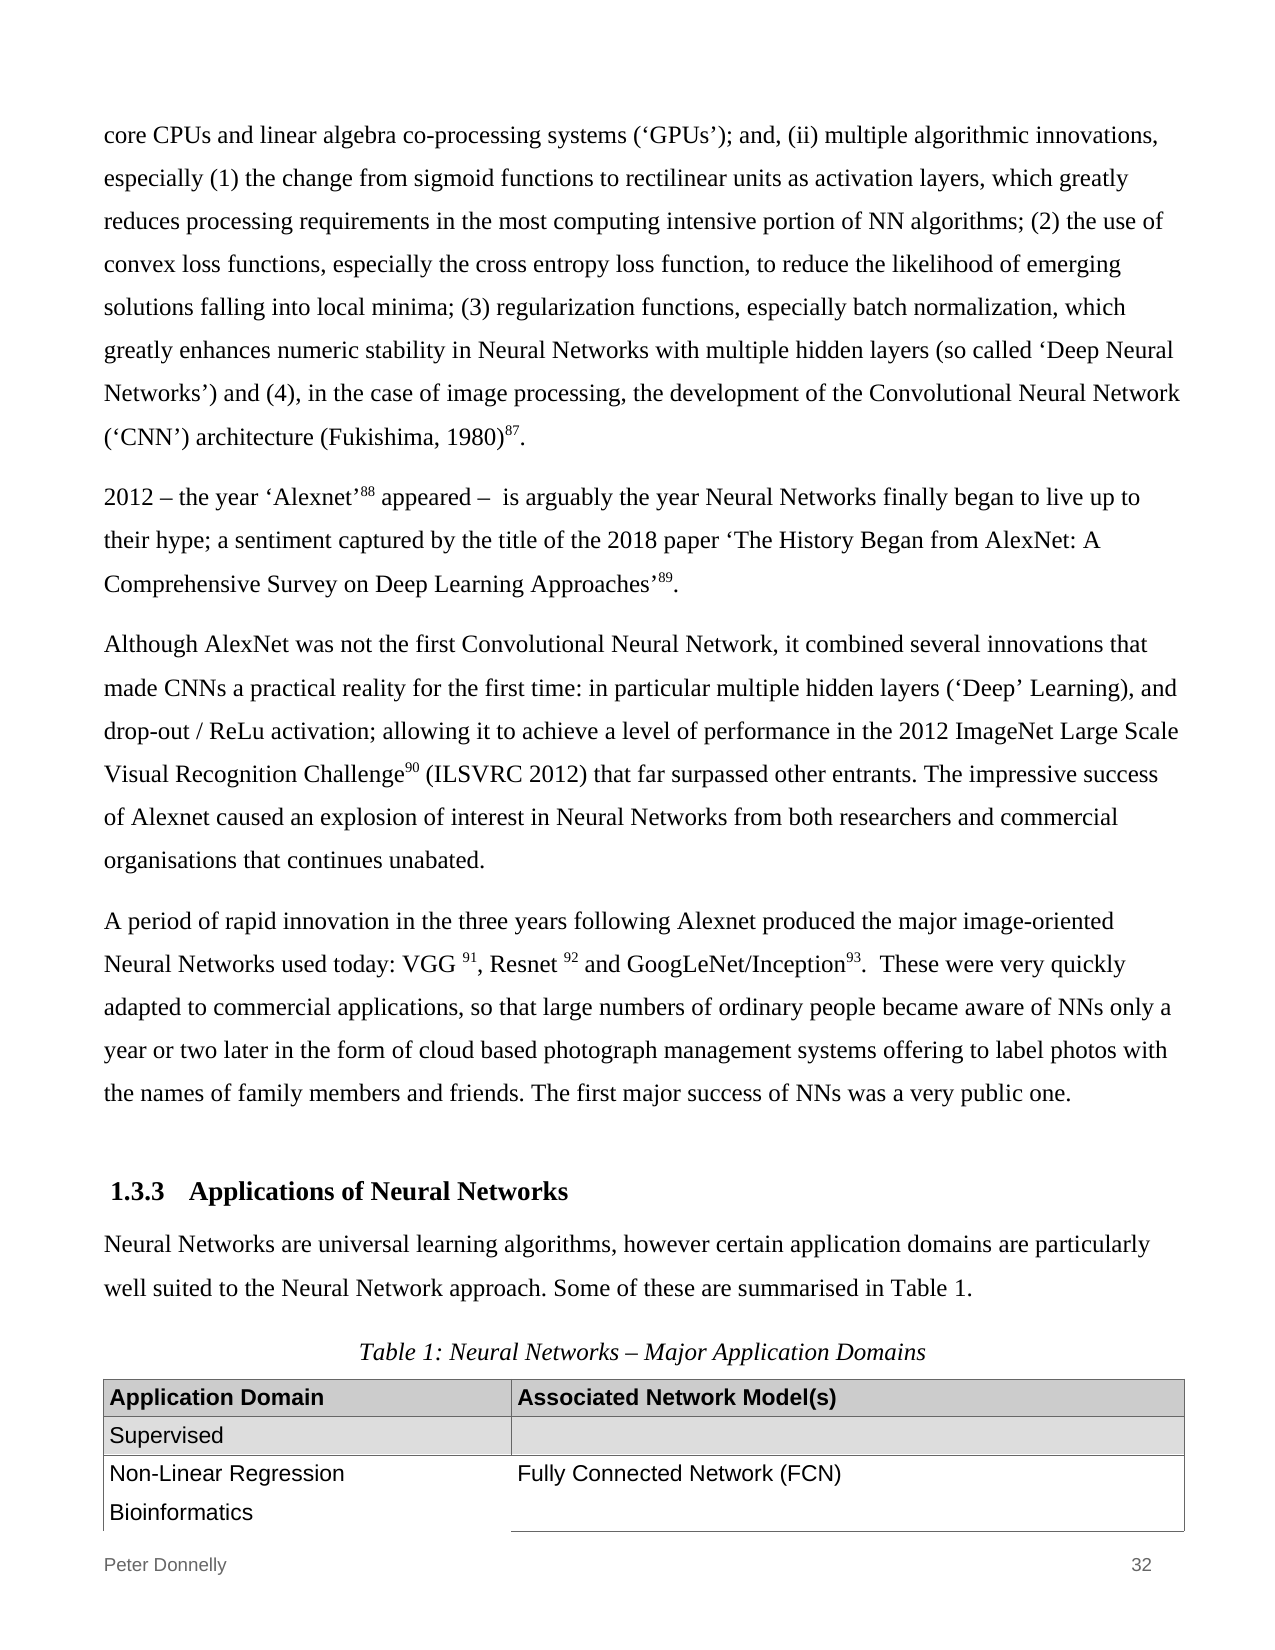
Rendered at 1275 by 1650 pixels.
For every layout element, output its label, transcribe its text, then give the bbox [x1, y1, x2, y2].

text A period of rapid innovation in the three years following Alexnet produced the major image-oriented Neural Networks used today: VGG , Resnet and GoogLeNet/Inception. These were very quickly adapted to commercial applications, so that large numbers of ordinary people became aware of NNs only a year or two later in the form of cloud based photograph management systems offering to label photos with the names of family members and friends. The first major success of NNs was a very public one. [103, 906, 1181, 1107]
table_cell Bioinformatics [104, 1493, 511, 1531]
text Although AlexNet was not the first Convolutional Neural Network, it combined several innovations that made CNNs a practical reality for the first time: in particular multiple hidden layers (‘Deep’ Learning), and drop-out / ReLu activation; allowing it to achieve a level of performance in the 2012 ImageNet Large Scale Visual Recognition Challenge (ILSVRC 2012) that far surpassed other entrants. The impressive success of Alexnet caused an explosion of interest in Neural Networks from both researchers and commercial organisations that continues unabated. [103, 629, 1181, 874]
text Neural Networks are universal learning algorithms, however certain application domains are particularly well suited to the Neural Network approach. Some of these are summarised in Table 1. [103, 1229, 1181, 1301]
table_cell Non-Linear Regression [104, 1456, 511, 1492]
table_header Associated Network Model(s) [512, 1380, 1184, 1416]
text 2012 – the year ‘Alexnet’ appeared – is arguably the year Neural Networks finally began to live up to their hype; a sentiment captured by the title of the 2018 paper ‘The History Began from AlexNet: A Comprehensive Survey on Deep Learning Approaches’. [103, 482, 1181, 597]
table_cell [512, 1417, 1184, 1454]
text core CPUs and linear algebra co-processing systems (‘GPUs’); and, (ii) multiple algorithmic innovations, especially (1) the change from sigmoid functions to rectilinear units as activation layers, which greatly reduces processing requirements in the most computing intensive portion of NN algorithms; (2) the use of convex loss functions, especially the cross entropy loss function, to reduce the likelihood of emerging solutions falling into local minima; (3) regularization functions, especially batch normalization, which greatly enhances numeric stability in Neural Networks with multiple hidden layers (so called ‘Deep Neural Networks’) and (4), in the case of image processing, the development of the Convolutional Neural Network (‘CNN’) architecture (Fukishima, 1980). [103, 120, 1181, 450]
text Table 1: Neural Networks – Major Application Domains [103, 1337, 1181, 1366]
table_cell Supervised [104, 1417, 511, 1454]
subtitle Applications of Neural Networks [103, 1175, 1181, 1206]
table_cell Fully Connected Network (FCN) [511, 1456, 1184, 1531]
table_header Application Domain [104, 1380, 511, 1416]
